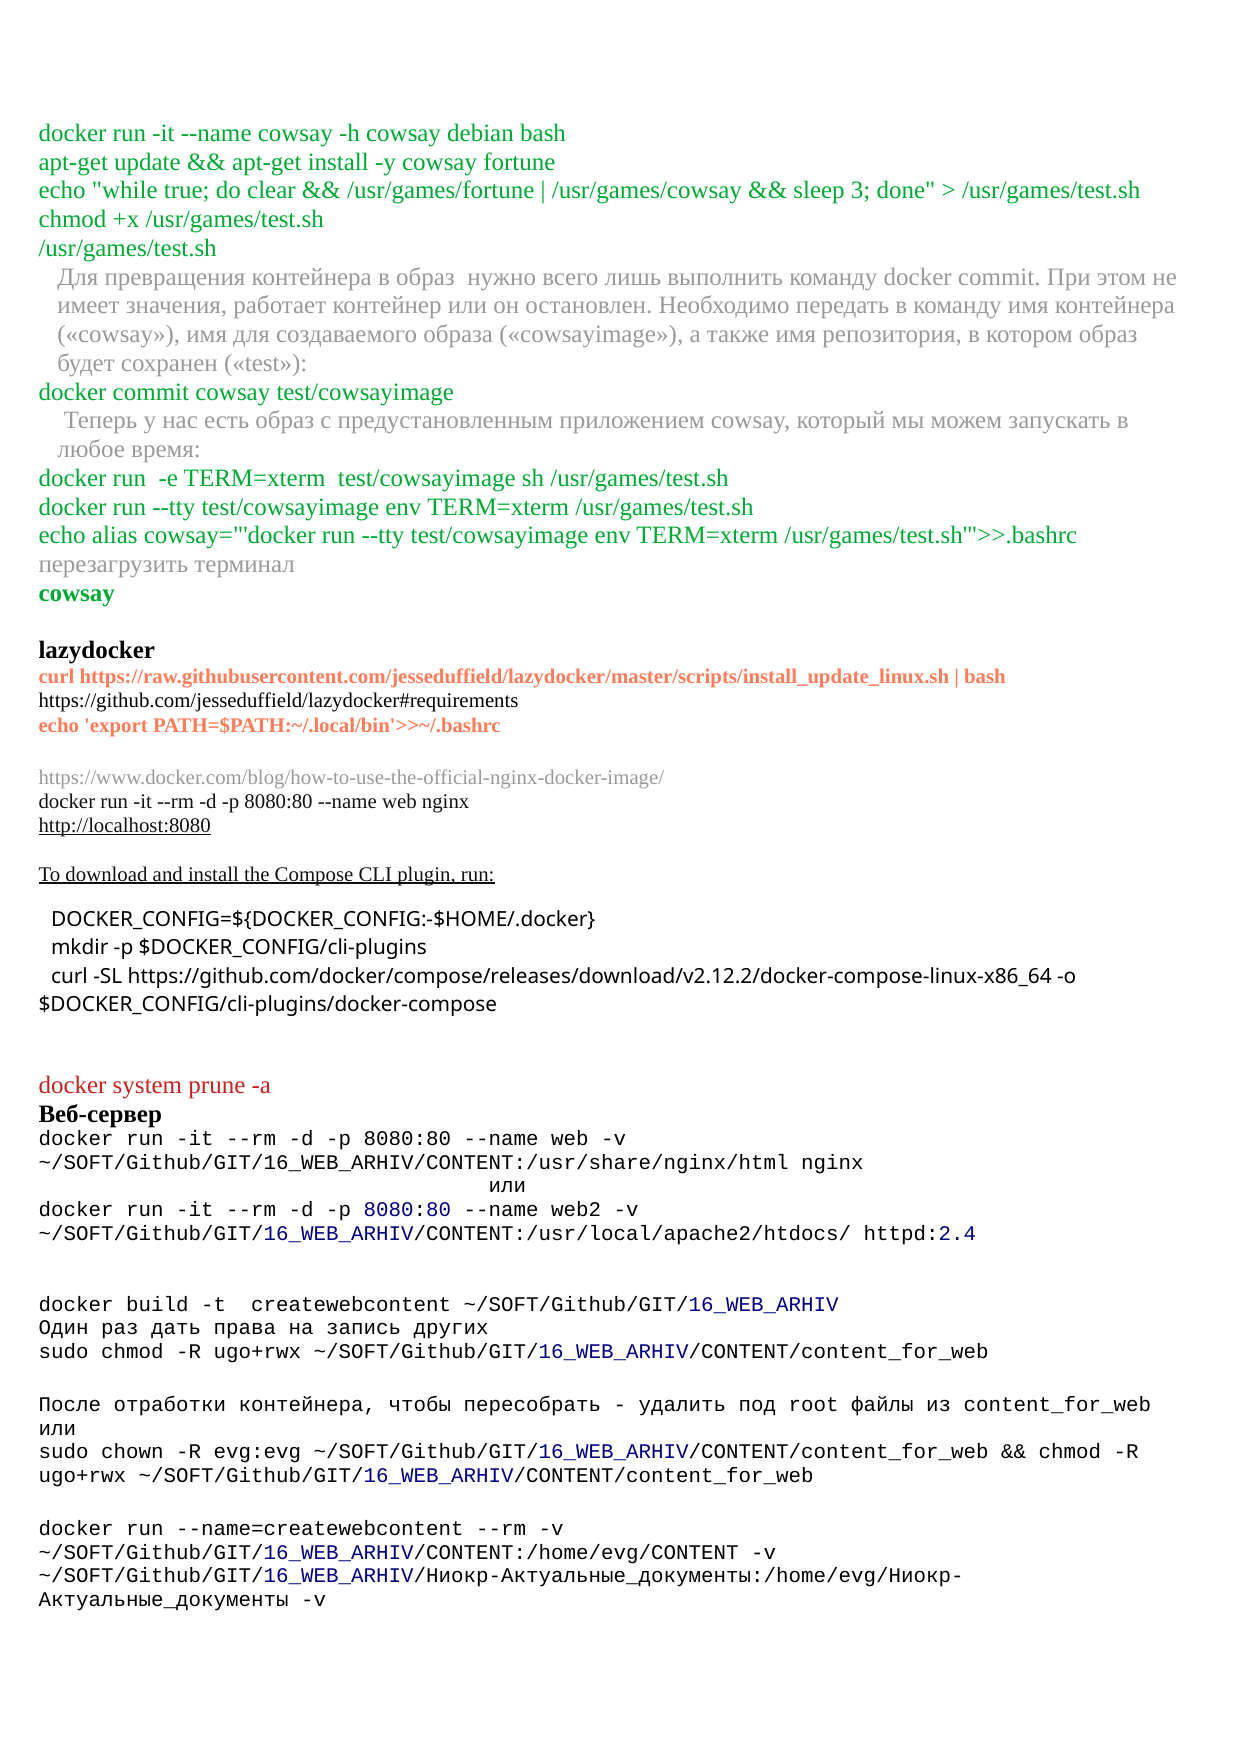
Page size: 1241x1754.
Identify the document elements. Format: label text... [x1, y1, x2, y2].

text Для превращения контейнера в образ нужно всего лишь выполнить команду docker commit. При этом не имеет значения, работает контейнер или он остановлен. Необходимо передать в команду имя контейнера («cowsay»), имя для создаваемого образа («cowsayimage»), а также имя репозитория, в котором образ будет сохранен («test»): [57, 262, 1182, 377]
text To download and install the Compose CLI plugin, run: [38, 862, 1182, 886]
text https://www.docker.com/blog/how-to-use-the-official-nginx-docker-image/ [38, 765, 1182, 789]
text lazydocker [38, 636, 1182, 664]
text docker build -t createwebcontent ~/SOFT/Github/GIT/16_WEB_ARHIV [38, 1294, 1182, 1317]
text mkdir -p $DOCKER_CONFIG/cli-plugins [38, 932, 1182, 961]
text Веб-сервер [38, 1099, 1182, 1128]
text curl https://raw.githubusercontent.com/jesseduffield/lazydocker/master/scripts/install_update_linux.sh | bash [38, 664, 1182, 688]
text docker run -it --rm -d -p 8080:80 --name web nginx [38, 789, 1182, 813]
text sudo chown -R evg:evg ~/SOFT/Github/GIT/16_WEB_ARHIV/CONTENT/content_for_web && chmod -R ugo+rwx ~/SOFT/Github/GIT/16_WEB_ARHIV/CONTENT/content_for_web [38, 1441, 1182, 1489]
text /usr/games/test.sh [38, 233, 1182, 262]
text sudo chmod -R ugo+rwx ~/SOFT/Github/GIT/16_WEB_ARHIV/CONTENT/content_for_web [38, 1341, 1182, 1364]
text Один раз дать права на запись других [38, 1317, 1182, 1341]
text chmod +x /usr/games/test.sh [38, 204, 1182, 233]
text docker commit cowsay test/cowsayimage [38, 377, 1182, 406]
text http://localhost:8080 [38, 813, 1182, 837]
text или [38, 1175, 1182, 1199]
text перезагрузить терминал [38, 549, 1182, 578]
text docker system prune -a [38, 1071, 1182, 1099]
text docker run -it --rm -d -p 8080:80 --name web2 -v ~/SOFT/Github/GIT/16_WEB_ARHIV/CONTENT:/usr/local/apache2/htdocs/ httpd:2.4 [38, 1199, 1182, 1246]
text Теперь у нас есть образ с предустановленным приложением cowsay, который мы можем запускать в любое время: [57, 406, 1182, 463]
text docker run -e TERM=xterm test/cowsayimage sh /usr/games/test.sh [38, 463, 1182, 492]
text DOCKER_CONFIG=${DOCKER_CONFIG:-$HOME/.docker} [38, 904, 1182, 932]
text echo 'export PATH=$PATH:~/.local/bin'>>~/.bashrc [38, 712, 1182, 737]
text https://github.com/jesseduffield/lazydocker#requirements [38, 688, 1182, 712]
text После отработки контейнера, чтобы пересобрать - удалить под root файлы из content_for_web или [38, 1394, 1182, 1441]
text docker run -it --rm -d -p 8080:80 --name web -v ~/SOFT/Github/GIT/16_WEB_ARHIV/CONTENT:/usr/share/nginx/html nginx [38, 1128, 1182, 1175]
text echo "while true; do clear && /usr/games/fortune | /usr/games/cowsay && sleep 3; done" > /usr/games/test.sh [38, 176, 1182, 204]
text docker run -it --name cowsay -h cowsay debian bash [38, 118, 1182, 147]
text apt-get update && apt-get install -y cowsay fortune [38, 147, 1182, 176]
text docker run --name=createwebcontent --rm -v ~/SOFT/Github/GIT/16_WEB_ARHIV/CONTENT:/home/evg/CONTENT -v ~/SOFT/Github/GIT/16_WEB_ARHIV/Ниокр-Актуальные_документы:/home/evg/Ниокр-Актуальные_документы -v [38, 1518, 1182, 1613]
text echo alias cowsay="'docker run --tty test/cowsayimage env TERM=xterm /usr/games/test.sh'">>.bashrc [38, 521, 1182, 549]
text curl -SL https://github.com/docker/compose/releases/download/v2.12.2/docker-compose-linux-x86_64 -o $DOCKER_CONFIG/cli-plugins/docker-compose [38, 961, 1182, 1018]
text cowsay [38, 578, 1182, 607]
text docker run --tty test/cowsayimage env TERM=xterm /usr/games/test.sh [38, 492, 1182, 521]
